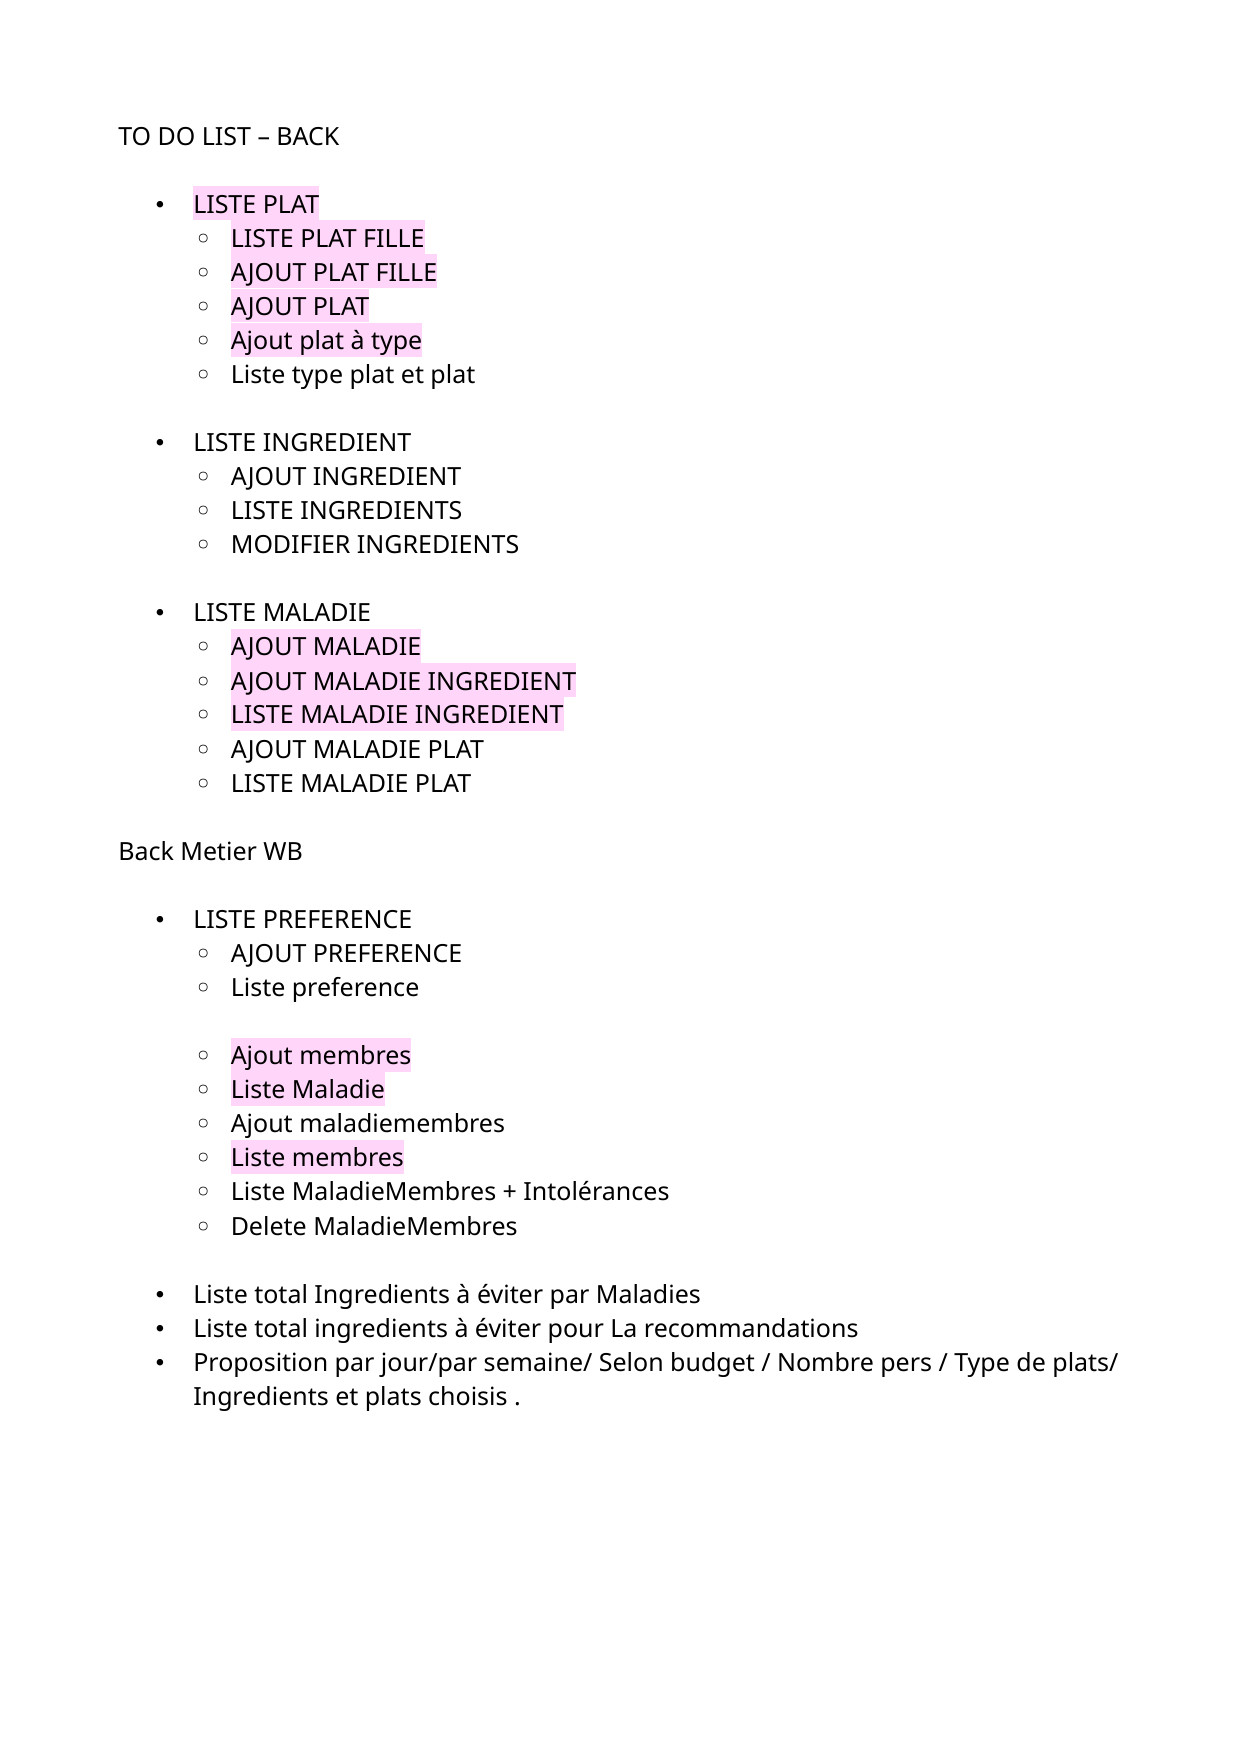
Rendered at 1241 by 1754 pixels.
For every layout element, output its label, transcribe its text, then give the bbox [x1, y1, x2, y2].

list Liste total ingredients à éviter pour La recommandations [156, 1310, 1122, 1344]
list Liste Maladie [193, 1072, 1122, 1106]
list AJOUT MALADIE [193, 629, 1122, 663]
list LISTE MALADIE INGREDIENT [193, 697, 1122, 731]
list Liste type plat et plat [193, 357, 1122, 391]
list LISTE INGREDIENTS [193, 493, 1122, 527]
list AJOUT PLAT FILLE [193, 254, 1122, 288]
list LISTE INGREDIENT [156, 425, 1122, 459]
text TO DO LIST – BACK [118, 118, 1122, 152]
text Back Metier WB [118, 833, 1122, 867]
list AJOUT PLAT [193, 288, 1122, 322]
list Ajout membres [193, 1038, 1122, 1072]
list Ajout plat à type [193, 322, 1122, 357]
list AJOUT MALADIE PLAT [193, 731, 1122, 765]
list MODIFIER INGREDIENTS [193, 527, 1122, 561]
list Ajout maladiemembres [193, 1106, 1122, 1140]
list LISTE MALADIE PLAT [193, 765, 1122, 799]
list Proposition par jour/par semaine/ Selon budget / Nombre pers / Type de plats/ Ingredients et plats choisis . [156, 1344, 1122, 1412]
list AJOUT PREFERENCE [193, 936, 1122, 970]
list LISTE PREFERENCE [156, 902, 1122, 936]
list LISTE PLAT FILLE [193, 220, 1122, 254]
list Delete MaladieMembres [193, 1208, 1122, 1242]
list LISTE MALADIE [156, 595, 1122, 629]
list Liste preference [193, 970, 1122, 1004]
list Liste membres [193, 1140, 1122, 1174]
list Liste MaladieMembres + Intolérances [193, 1174, 1122, 1208]
list AJOUT INGREDIENT [193, 459, 1122, 493]
list Liste total Ingredients à éviter par Maladies [156, 1276, 1122, 1310]
list LISTE PLAT [156, 186, 1122, 220]
list AJOUT MALADIE INGREDIENT [193, 663, 1122, 697]
